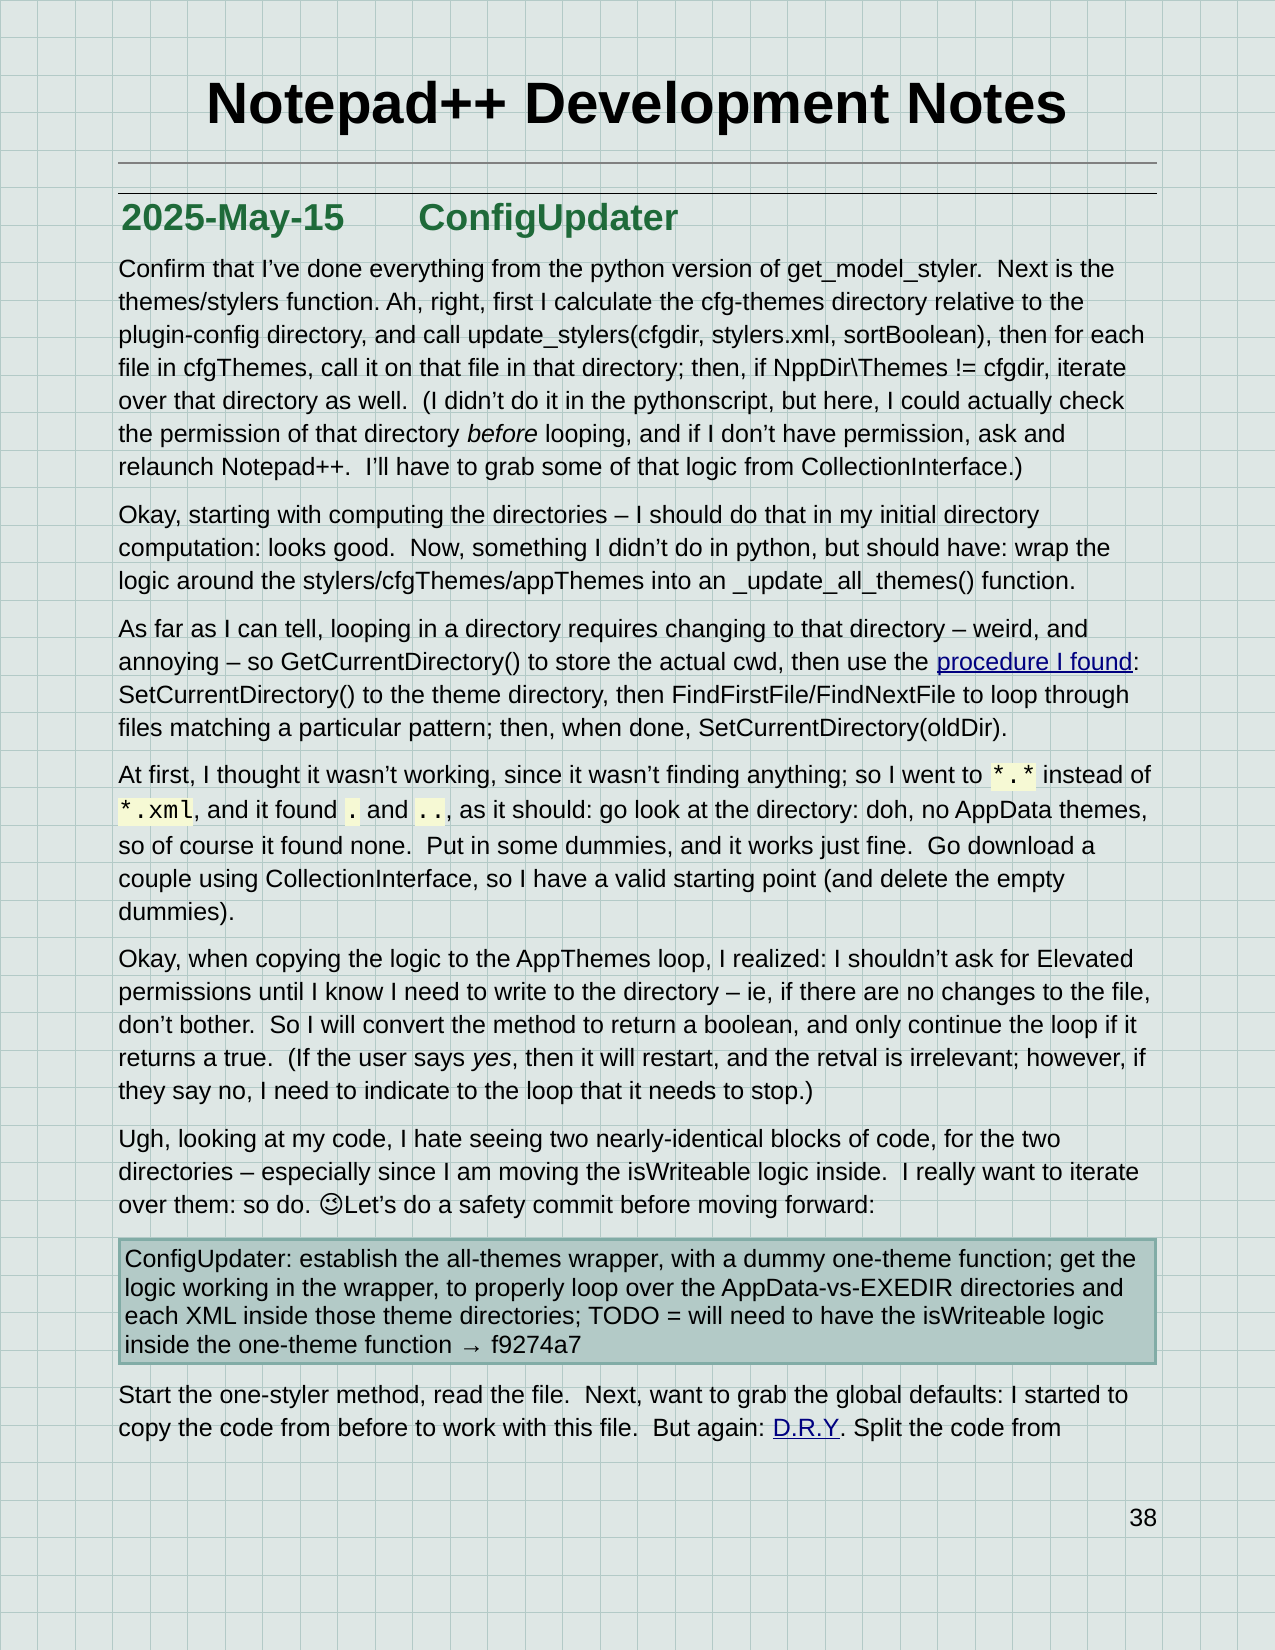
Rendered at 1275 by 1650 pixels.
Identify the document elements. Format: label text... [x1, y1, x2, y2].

text Okay, when copying the logic to the AppThemes loop, I realized: I shouldn’t ask for Elevated permissions until I know I need to write to the directory – ie, if there are no changes to the file, don’t bother. So I will convert the method to return a boolean, and only continue the loop if it returns a true. (If the user says yes, then it will restart, and the retval is irrelevant; however, if they say no, I need to indicate to the loop that it needs to stop.) [118, 944, 1157, 1105]
text As far as I can tell, looping in a directory requires changing to that directory – weird, and annoying – so GetCurrentDirectory() to store the actual cwd, then use the procedure I found: SetCurrentDirectory() to the theme directory, then FindFirstFile/FindNextFile to loop through files matching a particular pattern; then, when done, SetCurrentDirectory(oldDir). [118, 613, 1157, 741]
text Okay, starting with computing the directories – I should do that in my initial directory computation: looks good. Now, something I didn’t do in python, but should have: wrap the logic around the stylers/cfgThemes/appThemes into an _update_all_themes() function. [118, 500, 1157, 595]
text Ugh, looking at my code, I hate seeing two nearly-identical blocks of code, for the two directories – especially since I am moving the isWriteable logic inside. I really want to iterate over them: so do. 😉Let’s do a safety commit before moving forward: [118, 1124, 1157, 1219]
subtitle 2025-May-15 ConfigUpdater [118, 194, 1157, 242]
text At first, I thought it wasn’t working, since it wasn’t finding anything; so I went to *.* instead of *.xml, and it found . and .., as it should: go look at the directory: doh, no AppData themes, so of course it found none. Put in some dummies, and it works just fine. Go download a couple using CollectionInterface, so I have a valid starting point (and delete the empty dummies). [118, 760, 1157, 925]
text Confirm that I’ve done everything from the python version of get_model_styler. Next is the themes/stylers function. Ah, right, first I calculate the cfg-themes directory relative to the plugin-config directory, and call update_stylers(cfgdir, stylers.xml, sortBoolean), then for each file in cfgThemes, call it on that file in that directory; then, if NppDir\Themes != cfgdir, iterate over that directory as well. (I didn’t do it in the pythonscript, but here, I could actually check the permission of that directory before looping, and if I don’t have permission, ask and relaunch Notepad++. I’ll have to grab some of that logic from CollectionInterface.) [118, 254, 1157, 481]
text Start the one-styler method, read the file. Next, want to grab the global defaults: I started to copy the code from before to work with this file. But again: D.R.Y. Split the code from [118, 1380, 1157, 1442]
text ConfigUpdater: establish the all-themes wrapper, with a dummy one-theme function; get the logic working in the wrapper, to properly loop over the AppData-vs-EXEDIR directories and each XML inside those theme directories; TODO = will need to have the isWriteable logic inside the one-theme function → f9274a7 [121, 1241, 1154, 1362]
